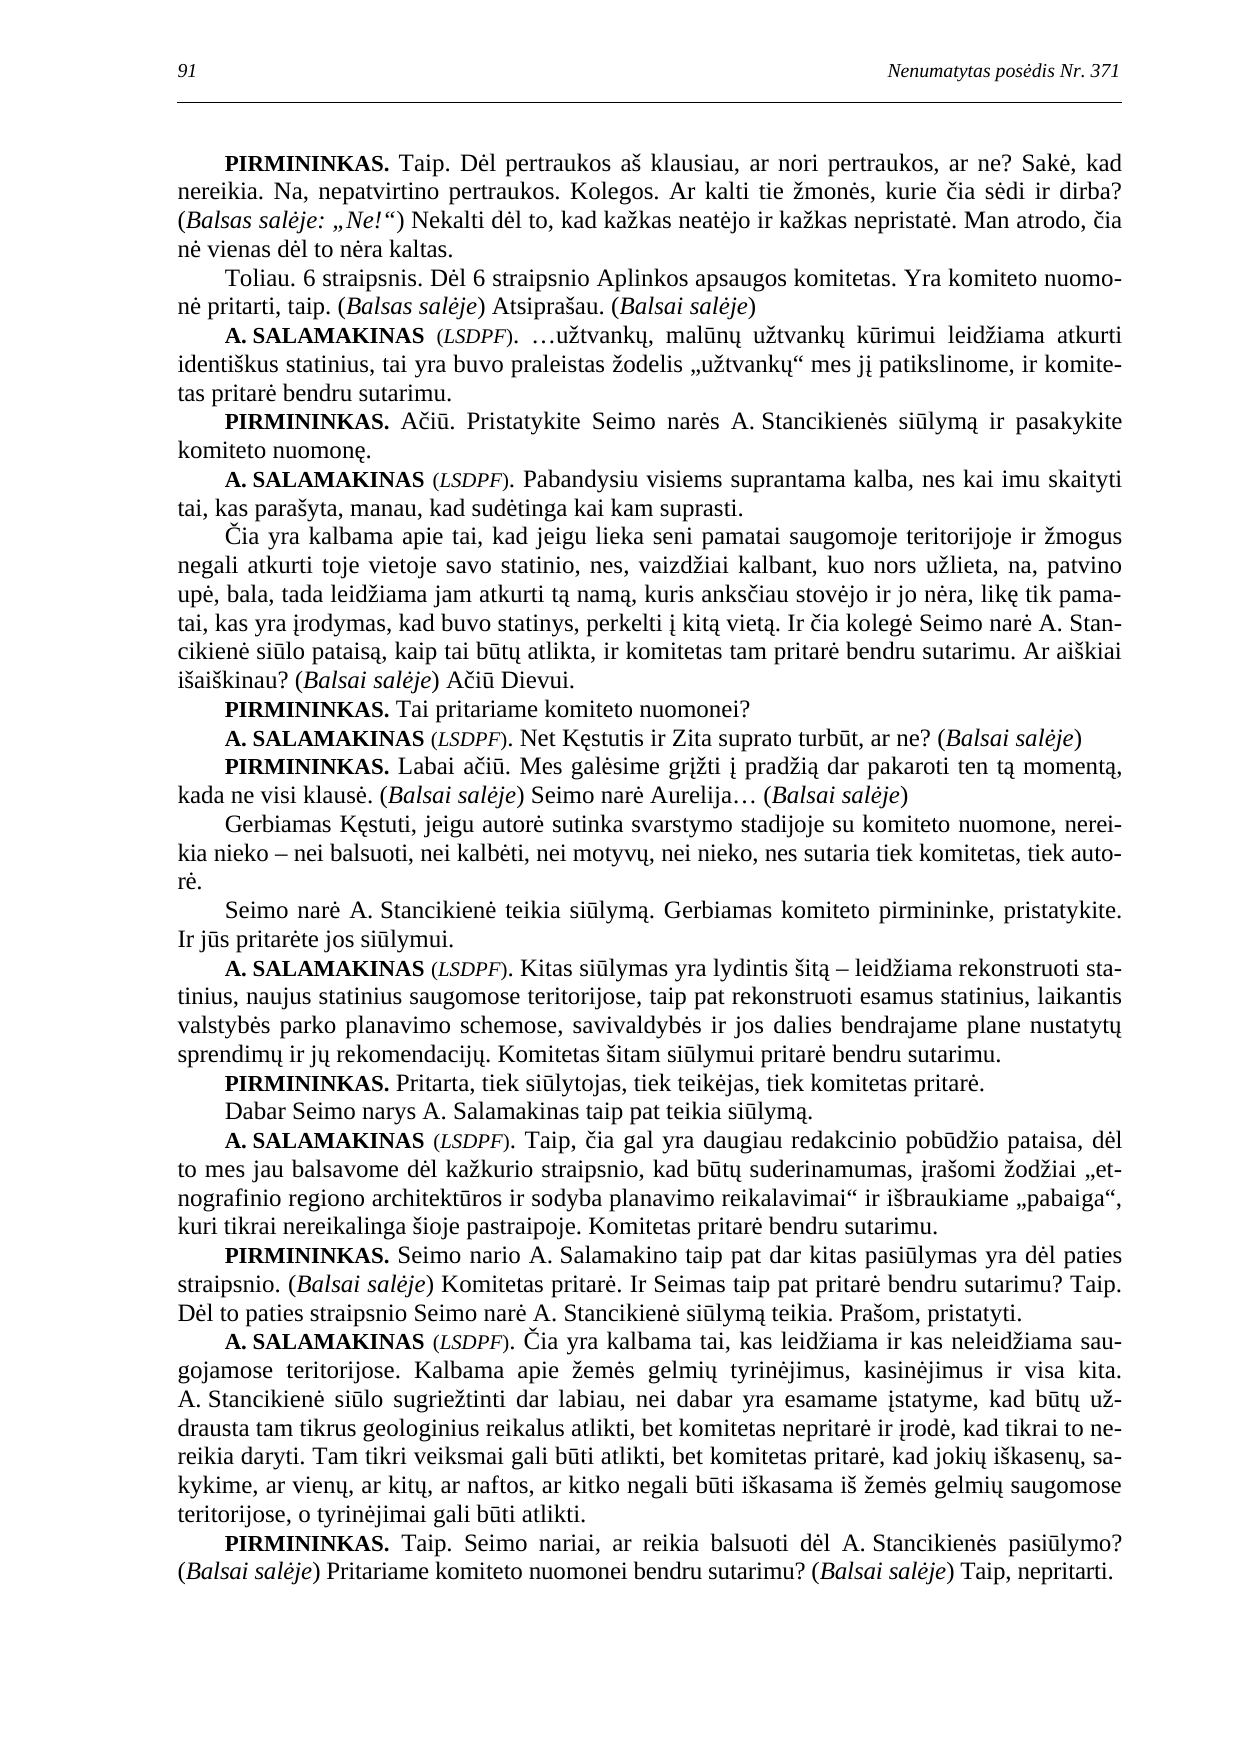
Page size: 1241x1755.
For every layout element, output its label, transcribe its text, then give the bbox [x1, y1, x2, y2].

text Ger­bia­mas Kęs­tu­ti, jei­gu au­to­rė su­tin­ka svars­ty­mo sta­di­jo­je su ko­mi­te­to nuo­mo­ne, ne­rei­kia nie­ko – nei bal­suo­ti, nei kal­bė­ti, nei mo­ty­vų, nei nie­ko, nes su­ta­ria tiek ko­mi­te­tas, tiek au­to­rė. [177, 809, 1122, 895]
text Sei­mo na­rė A. Stan­ci­kie­nė tei­kia siū­ly­mą. Ger­bia­mas ko­mi­te­to pir­mi­nin­ke, pri­sta­ty­ki­te. Ir jūs pri­ta­rė­te jos siū­ly­mui. [177, 895, 1122, 953]
text PIRMININKAS. Ačiū. Pri­sta­ty­ki­te Sei­mo na­rės A. Stan­ci­kie­nės siū­ly­mą ir pa­sa­ky­ki­te ko­mi­te­to nuo­mo­nę. [177, 406, 1122, 464]
text A. SALAMAKINAS (LSDPF). Net Kęs­tu­tis ir Zi­ta su­pra­to tur­būt, ar ne? (Bal­sai sa­lė­je) [177, 723, 1122, 751]
text PIRMININKAS. Pri­tar­ta, tiek siū­ly­to­jas, tiek tei­kė­jas, tiek ko­mi­te­tas pri­ta­rė. [177, 1068, 1122, 1096]
text A. SALAMAKINAS (LSDPF). Pa­ban­dy­siu vi­siems su­pran­ta­ma kal­ba, nes kai imu skai­ty­ti tai, kas pa­ra­šy­ta, ma­nau, kad su­dė­tin­ga kai kam su­pras­ti. [177, 464, 1122, 521]
text PIRMININKAS. La­bai ačiū. Mes ga­lė­si­me grįž­ti į pra­džią dar pa­ka­ro­ti ten tą mo­men­tą, ka­da ne vi­si klau­sė. (Bal­sai sa­lė­je) Sei­mo na­rė Au­re­li­ja… (Bal­sai sa­lė­je) [177, 751, 1122, 809]
text A. SALAMAKINAS (LSDPF). Taip, čia gal yra dau­giau re­dak­ci­nio po­bū­džio pa­tai­sa, dėl to mes jau bal­sa­vo­me dėl kaž­ku­rio straips­nio, kad bū­tų su­de­ri­na­mu­mas, įra­šo­mi žo­džiai „et­no­gra­fi­nio re­gio­no ar­chi­tek­tū­ros ir so­dy­ba pla­na­vi­mo rei­ka­la­vi­mai“ ir iš­brau­kia­me „pa­bai­ga“, ku­ri tik­rai ne­rei­ka­lin­ga šio­je pa­strai­po­je. Ko­mi­te­tas pri­ta­rė ben­dru su­ta­ri­mu. [177, 1125, 1122, 1240]
text PIRMININKAS. Taip. Sei­mo na­riai, ar rei­kia bal­suo­ti dėl A. Stan­ci­kie­nės pa­siū­ly­mo? (Bal­sai sa­lė­je) Pri­ta­ria­me ko­mi­te­to nuo­mo­nei ben­dru su­ta­ri­mu? (Bal­sai sa­lė­je) Taip, ne­pri­tar­ti. [177, 1528, 1122, 1585]
text PIRMININKAS. Taip. Dėl per­trau­kos aš klau­siau, ar no­ri per­trau­kos, ar ne? Sa­kė, kad ne­rei­kia. Na, ne­pa­tvir­ti­no per­trau­kos. Ko­le­gos. Ar kal­ti tie žmo­nės, ku­rie čia sė­di ir dir­ba? (Bal­sas sa­lė­je: „Ne!“) Ne­kal­ti dėl to, kad kaž­kas ne­at­ėjo ir kaž­kas ne­pri­sta­tė. Man at­ro­do, čia nė vie­nas dėl to nė­ra kal­tas. [177, 148, 1122, 263]
text A. SALAMAKINAS (LSDPF). Čia yra kal­ba­ma tai, kas lei­džia­ma ir kas ne­lei­džia­ma sau­go­ja­mo­se te­ri­to­ri­jo­se. Kal­ba­ma apie že­mės gel­mių ty­ri­nė­ji­mus, ka­si­nė­ji­mus ir vi­sa ki­ta. A. Stan­ci­kie­nė siū­lo su­griež­tin­ti dar la­biau, nei da­bar yra esa­ma­me įsta­ty­me, kad bū­tų už­draus­ta tam tik­rus ge­o­lo­gi­nius rei­ka­lus at­lik­ti, bet ko­mi­te­tas ne­pri­ta­rė ir įro­dė, kad tik­rai to ne­rei­kia da­ry­ti. Tam tik­ri veiks­mai ga­li bū­ti at­lik­ti, bet ko­mi­te­tas pri­ta­rė, kad jo­kių iš­ka­se­nų, sa­ky­ki­me, ar vie­nų, ar ki­tų, ar naf­tos, ar kit­ko ne­ga­li bū­ti iš­ka­sa­ma iš že­mės gel­mių sau­go­mo­se te­ri­to­ri­jo­se, o ty­ri­nė­ji­mai ga­li bū­ti at­lik­ti. [177, 1326, 1122, 1528]
text To­liau. 6 straips­nis. Dėl 6 straips­nio Ap­lin­kos ap­sau­gos ko­mi­te­tas. Yra ko­mi­te­to nuo­mo­nė pri­tar­ti, taip. (Bal­sas sa­lė­je) At­si­pra­šau. (Bal­sai sa­lė­je) [177, 263, 1122, 320]
text Da­bar Sei­mo na­rys A. Sa­la­ma­ki­nas taip pat tei­kia siū­ly­mą. [177, 1096, 1122, 1125]
text PIRMININKAS. Tai pri­ta­ria­me ko­mi­te­to nuo­mo­nei? [177, 694, 1122, 723]
text A. SALAMAKINAS (LSDPF). …už­tvan­kų, ma­lū­nų už­tvan­kų kū­ri­mui lei­džia­ma at­kur­ti iden­tiš­kus sta­ti­nius, tai yra bu­vo pra­leis­tas žo­de­lis „už­tvan­kų“ mes jį pa­tiks­li­no­me, ir ko­mi­te­tas pri­ta­rė ben­dru su­ta­ri­mu. [177, 320, 1122, 406]
text Čia yra kal­ba­ma apie tai, kad jei­gu lie­ka se­ni pa­ma­tai sau­go­mo­je te­ri­to­ri­jo­je ir žmo­gus ne­ga­li at­kur­ti to­je vie­to­je sa­vo sta­ti­nio, nes, vaiz­džiai kal­bant, kuo nors už­lie­ta, na, pa­tvi­no upė, ba­la, ta­da lei­džia­ma jam at­kur­ti tą na­mą, ku­ris anks­čiau sto­vė­jo ir jo nė­ra, li­kę tik pa­ma­tai, kas yra įro­dy­mas, kad bu­vo sta­ti­nys, per­kel­ti į ki­tą vie­tą. Ir čia ko­le­gė Sei­mo na­rė A. Stan­ci­kie­nė siū­lo pa­tai­są, kaip tai bū­tų at­lik­ta, ir ko­mi­te­tas tam pri­ta­rė ben­dru su­ta­ri­mu. Ar aiš­kiai iš­aiš­ki­nau? (Bal­sai sa­lė­je) Ačiū Die­vui. [177, 521, 1122, 694]
text A. SALAMAKINAS (LSDPF). Ki­tas siū­ly­mas yra ly­din­tis ši­tą – lei­džia­ma re­konst­ruo­ti sta­ti­nius, nau­jus sta­ti­nius sau­go­mo­se te­ri­to­ri­jo­se, taip pat re­konst­ruo­ti esa­mus sta­ti­nius, lai­kan­tis vals­ty­bės par­ko pla­na­vi­mo sche­mo­se, sa­vi­val­dy­bės ir jos da­lies ben­dra­ja­me pla­ne nu­sta­ty­tų spren­di­mų ir jų re­ko­men­da­ci­jų. Ko­mi­te­tas ši­tam siū­ly­mui pri­ta­rė ben­dru su­ta­ri­mu. [177, 953, 1122, 1068]
text PIRMININKAS. Sei­mo na­rio A. Sa­la­ma­ki­no taip pat dar ki­tas pa­siū­ly­mas yra dėl pa­ties straips­nio. (Bal­sai sa­lė­je) Ko­mi­te­tas pri­ta­rė. Ir Sei­mas taip pat pri­ta­rė ben­dru su­ta­ri­mu? Taip. Dėl to pa­ties straips­nio Sei­mo na­rė A. Stan­ci­kie­nė siū­ly­mą tei­kia. Pra­šom, pri­sta­ty­ti. [177, 1240, 1122, 1326]
